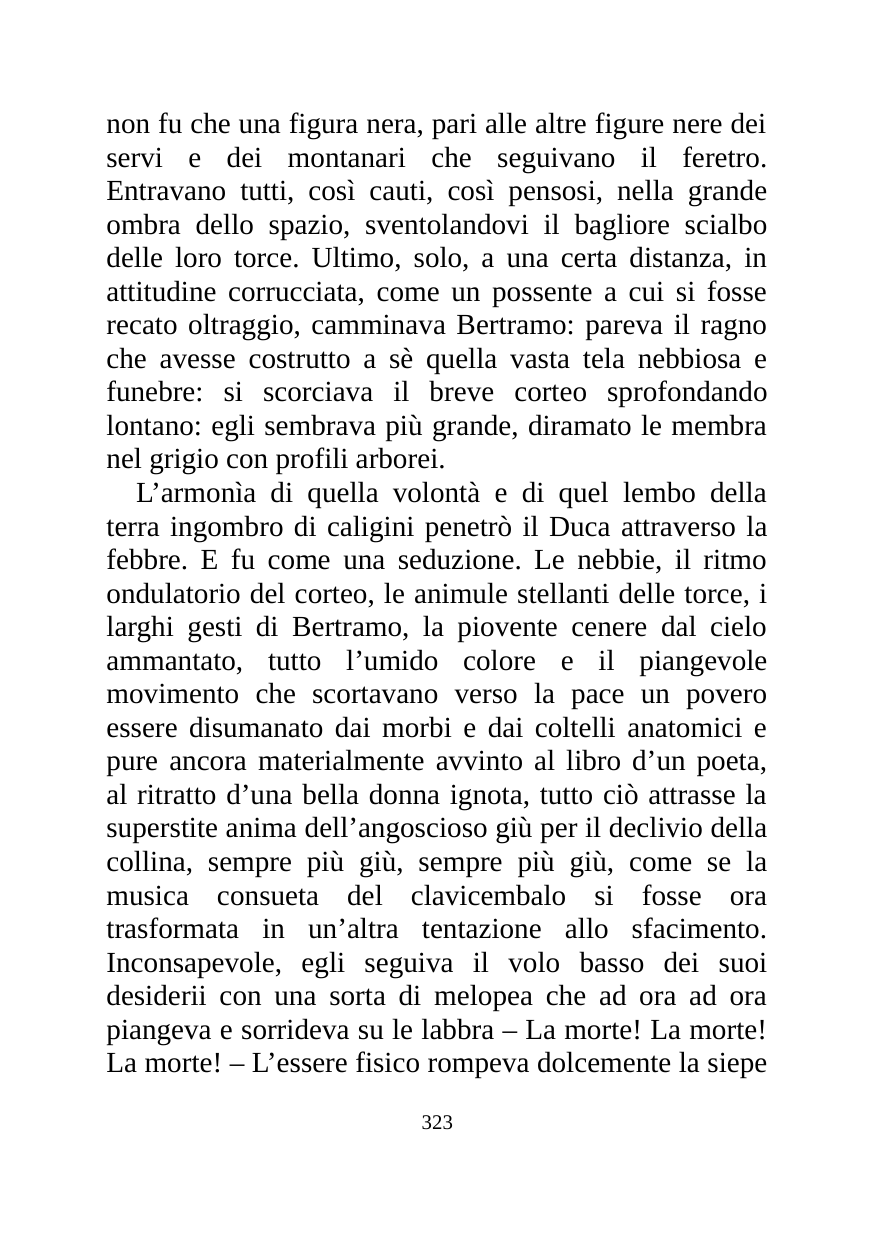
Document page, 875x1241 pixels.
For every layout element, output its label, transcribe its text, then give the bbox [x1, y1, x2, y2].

text non fu che una figura nera, pari alle altre figure nere dei servi e dei montanari che seguivano il feretro. Entravano tutti, così cauti, così pensosi, nella grande ombra dello spazio, sventolandovi il bagliore scialbo delle loro torce. Ultimo, solo, a una certa distanza, in attitudine corrucciata, come un possente a cui si fosse recato oltraggio, camminava Bertramo: pareva il ragno che avesse costrutto a sè quella vasta tela nebbiosa e funebre: si scorciava il breve corteo sprofondando lontano: egli sembrava più grande, diramato le membra nel grigio con profili arborei. [106, 106, 768, 475]
text L’armonìa di quella volontà e di quel lembo della terra ingombro di caligini penetrò il Duca attraverso la febbre. E fu come una seduzione. Le nebbie, il ritmo ondulatorio del corteo, le animule stellanti delle torce, i larghi gesti di Bertramo, la piovente cenere dal cielo ammantato, tutto l’umido colore e il piangevole movimento che scortavano verso la pace un povero essere disumanato dai morbi e dai coltelli anatomici e pure ancora materialmente avvinto al libro d’un poeta, al ritratto d’una bella donna ignota, tutto ciò attrasse la superstite anima dell’angoscioso giù per il declivio della collina, sempre più giù, sempre più giù, come se la musica consueta del clavicembalo si fosse ora trasformata in un’altra tentazione allo sfacimento. Inconsapevole, egli seguiva il volo basso dei suoi desiderii con una sorta di melopea che ad ora ad ora piangeva e sorrideva su le labbra – La morte! La morte! La morte! – L’essere fisico rompeva dolcemente la siepe [106, 475, 768, 1079]
